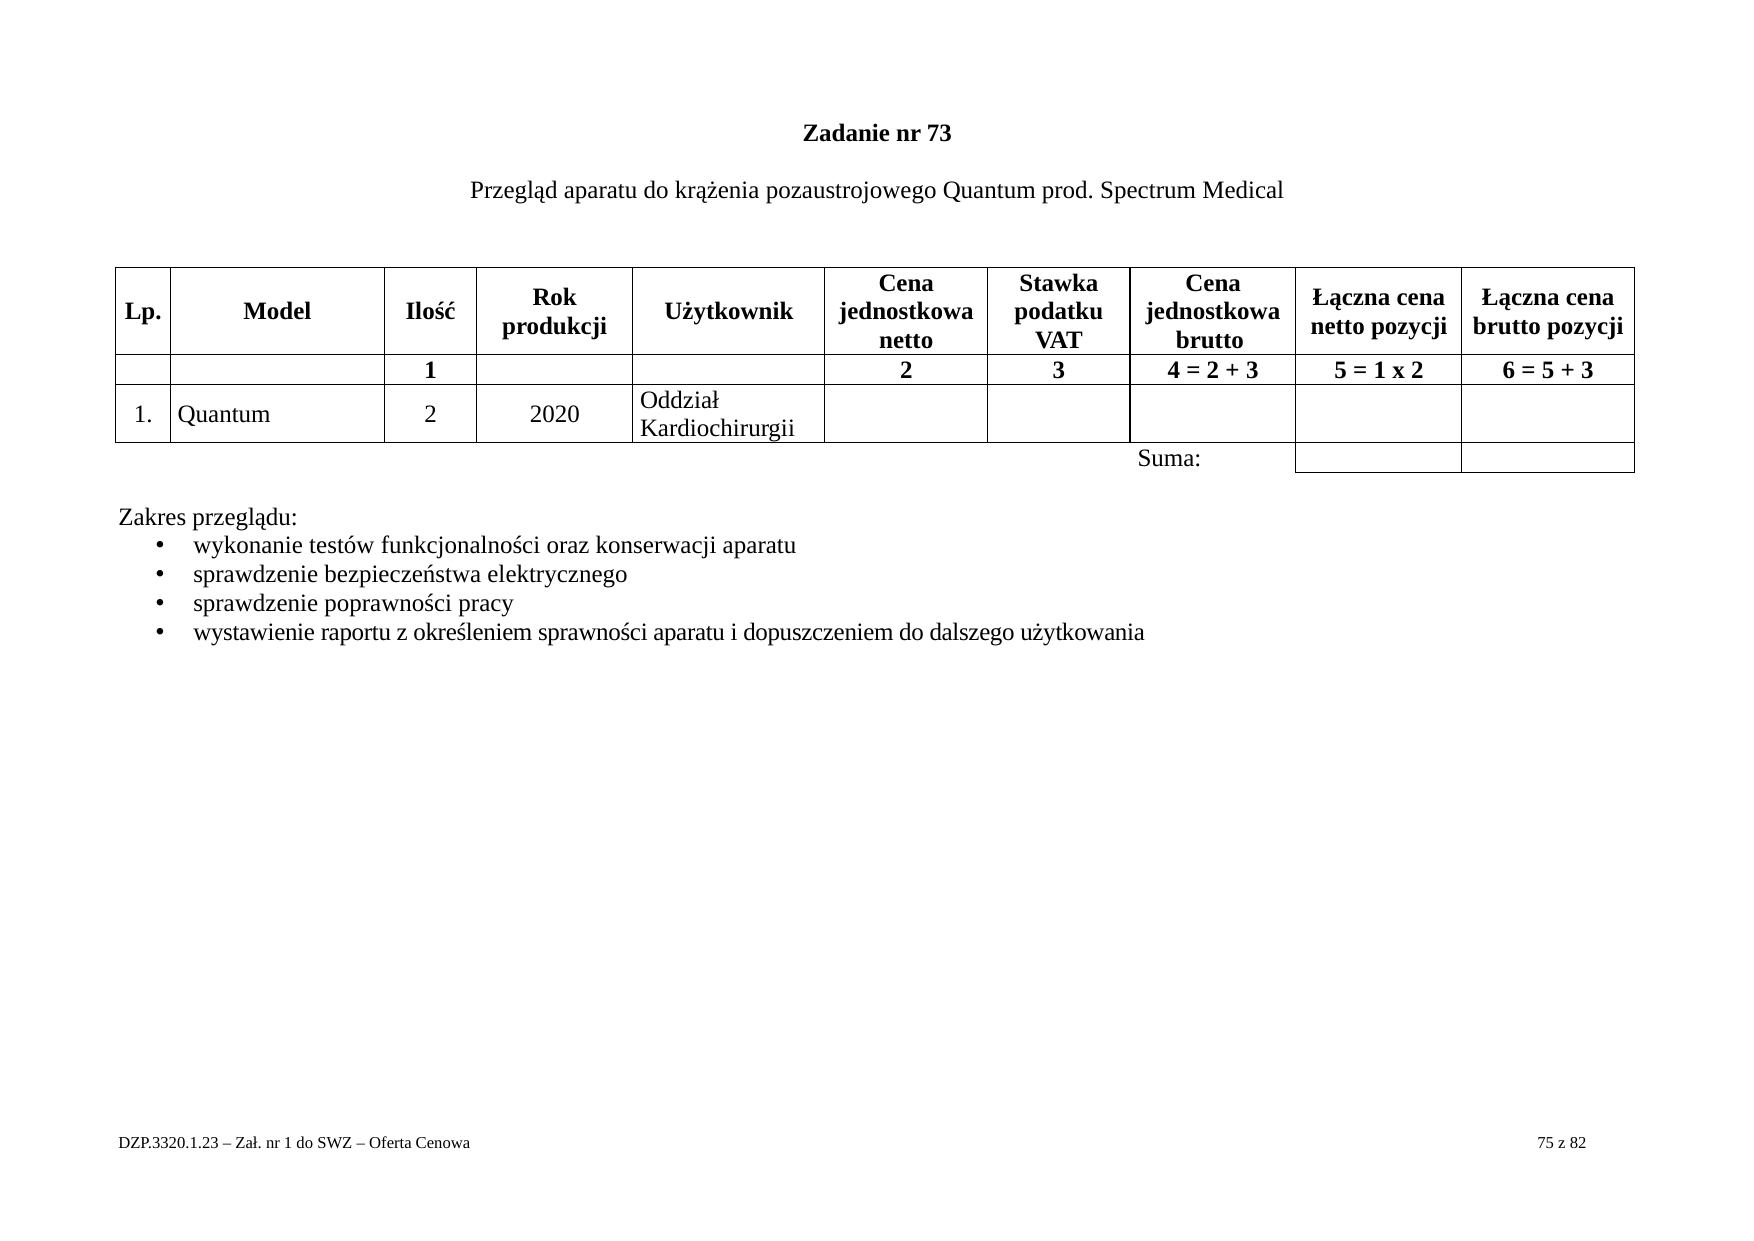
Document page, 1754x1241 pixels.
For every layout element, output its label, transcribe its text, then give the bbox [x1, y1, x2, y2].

table_header Użytkownik [633, 268, 824, 354]
table_header Cena jednostkowa brutto [1131, 268, 1295, 354]
table_cell 2 [825, 355, 987, 384]
table_cell [384, 443, 476, 472]
table_cell Oddział Kardiochirurgii [633, 385, 824, 442]
table_cell Quantum [171, 385, 384, 442]
table_cell 4 = 2 + 3 [1131, 355, 1295, 384]
table_cell [1131, 385, 1295, 442]
list wykonanie testów funkcjonalności oraz konserwacji aparatu [156, 531, 1636, 559]
list sprawdzenie bezpieczeństwa elektrycznego [156, 559, 1636, 588]
table_cell [476, 443, 632, 472]
table_cell [170, 443, 384, 472]
table_cell 1. [116, 385, 170, 442]
table_cell [825, 443, 987, 472]
table_header Łączna cena netto pozycji [1296, 268, 1461, 354]
table_header Cena jednostkowa netto [825, 268, 987, 354]
table_header Model [171, 268, 384, 354]
title Zadanie nr 73 [118, 118, 1636, 147]
table_cell 2020 [477, 385, 632, 442]
table_cell [1296, 443, 1461, 472]
text Zakres przeglądu: [118, 502, 1636, 531]
table_header Ilość [385, 268, 476, 354]
table_cell 6 = 5 + 3 [1462, 355, 1634, 384]
list wystawienie raportu z określeniem sprawności aparatu i dopuszczeniem do dalszego użytkowania [156, 617, 1636, 646]
table_cell [825, 385, 987, 442]
table_cell [171, 355, 384, 384]
table_cell [1462, 443, 1634, 472]
table_header Rok produkcji [477, 268, 632, 354]
table_cell 3 [988, 355, 1129, 384]
table_header Stawka podatku VAT [988, 268, 1129, 354]
title Przegląd aparatu do krążenia pozaustrojowego Quantum prod. Spectrum Medical [118, 176, 1636, 204]
table_cell [116, 443, 170, 472]
table_cell [116, 355, 170, 384]
table_cell Suma: [1130, 443, 1295, 472]
table_cell 2 [385, 385, 476, 442]
table_cell [987, 443, 1130, 472]
table_cell [988, 385, 1129, 442]
table_header Lp. [116, 268, 170, 354]
table_header Łączna cena brutto pozycji [1462, 268, 1634, 354]
table_cell [633, 355, 824, 384]
table_cell 1 [385, 355, 476, 384]
table_cell [633, 443, 825, 472]
table_cell [1296, 385, 1461, 442]
table_cell [477, 355, 632, 384]
table_cell [1462, 385, 1634, 442]
table_cell 5 = 1 x 2 [1296, 355, 1461, 384]
list sprawdzenie poprawności pracy [156, 588, 1636, 617]
